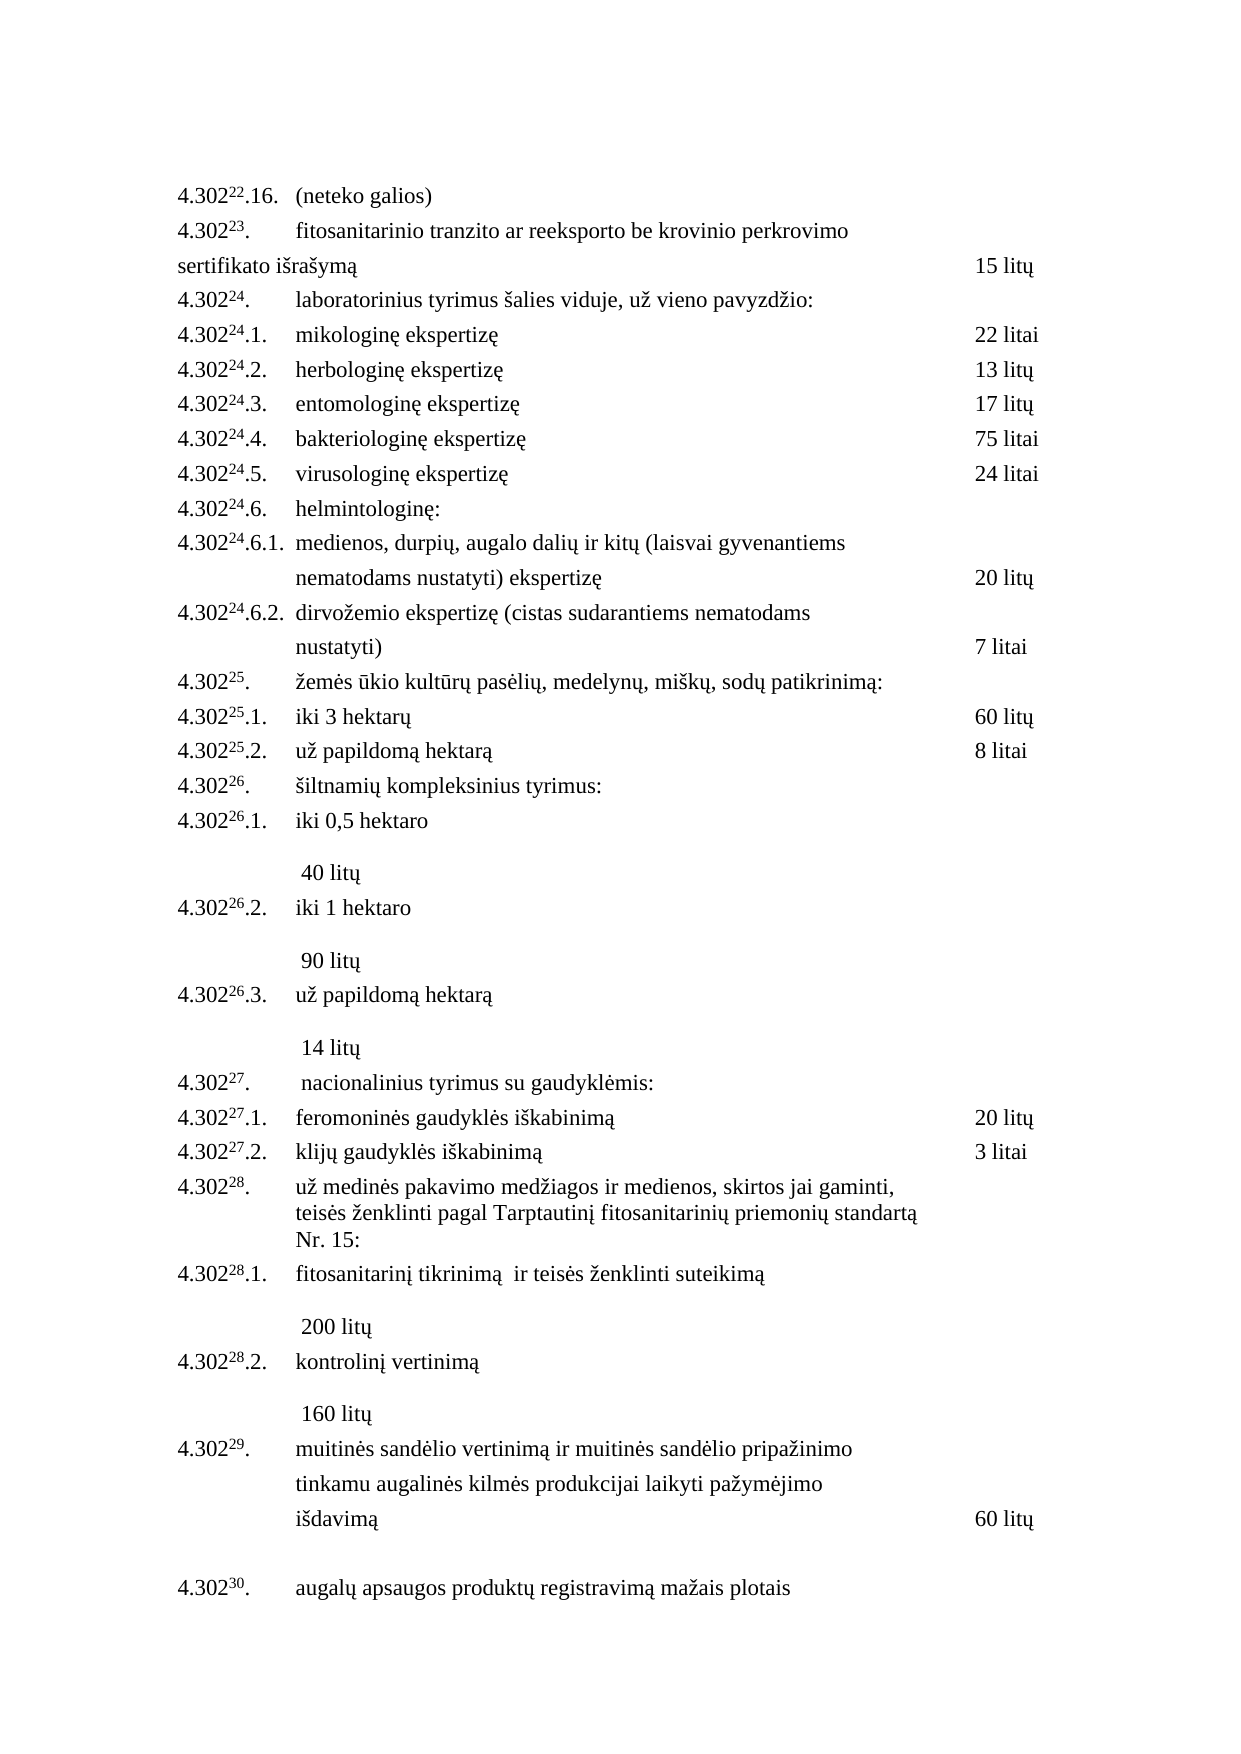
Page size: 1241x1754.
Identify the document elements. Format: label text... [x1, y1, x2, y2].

text 4.30228. už medinės pakavimo medžiagos ir medienos, skirtos jai gaminti, teisės ženklinti pagal Tarptautinį fitosanitarinių priemonių standartą Nr. 15: [177, 1173, 930, 1252]
text 4.30226.2. iki 1 hektaro 90 litų [177, 894, 930, 973]
text 4.30228.1. fitosanitarinį tikrinimą ir teisės ženklinti suteikimą 200 litų [177, 1260, 930, 1339]
text 4.30224.6. helmintologinę: [177, 494, 1122, 521]
text išdavimą 60 litų [177, 1504, 1122, 1531]
text 4.30229. muitinės sandėlio vertinimą ir muitinės sandėlio pripažinimo [177, 1435, 1122, 1462]
text 4.30227.2. klijų gaudyklės iškabinimą 3 litai [177, 1138, 1122, 1165]
text 4.30224.2. herbologinę ekspertizę 13 litų [177, 356, 1122, 382]
text 4.30227.1. feromoninės gaudyklės iškabinimą 20 litų [177, 1104, 1122, 1130]
text 4.30224.6.2. dirvožemio ekspertizę (cistas sudarantiems nematodams [177, 599, 1122, 625]
text 4.30224.1. mikologinę ekspertizę 22 litai [177, 321, 1122, 347]
text 4.30224.3. entomologinę ekspertizę 17 litų [177, 391, 1122, 417]
text 4.30227. nacionalinius tyrimus su gaudyklėmis: [177, 1069, 1122, 1095]
text 4.30224.5. virusologinę ekspertizę 24 litai [177, 460, 1122, 486]
text 4.30226.3. už papildomą hektarą 14 litų [177, 982, 930, 1061]
text 4.30225. žemės ūkio kultūrų pasėlių, medelynų, miškų, sodų patikrinimą: [177, 668, 1122, 694]
text nematodams nustatyti) ekspertizę 20 litų [177, 564, 1122, 590]
text nustatyti) 7 litai [177, 633, 1122, 660]
text 4.30225.1. iki 3 hektarų 60 litų [177, 703, 1122, 729]
text sertifikato išrašymą 15 litų [177, 252, 1122, 278]
text 4.30226.1. iki 0,5 hektaro 40 litų [177, 807, 930, 886]
text 4.30230. augalų apsaugos produktų registravimą mažais plotais [177, 1574, 1122, 1600]
text 4.30228.2. kontrolinį vertinimą 160 litų [177, 1348, 930, 1427]
text 4.30225.2. už papildomą hektarą 8 litai [177, 737, 1122, 764]
text 4.30224.6.1. medienos, durpių, augalo dalių ir kitų (laisvai gyvenantiems [177, 529, 1122, 556]
text 4.30222.16. (neteko galios) [177, 182, 1122, 209]
text 4.30223. fitosanitarinio tranzito ar reeksporto be krovinio perkrovimo [177, 217, 1122, 243]
text 4.30224.4. bakteriologinę ekspertizę 75 litai [177, 425, 1122, 452]
text 4.30224. laboratorinius tyrimus šalies viduje, už vieno pavyzdžio: [177, 286, 1122, 313]
text 4.30226. šiltnamių kompleksinius tyrimus: [177, 772, 930, 798]
text tinkamu augalinės kilmės produkcijai laikyti pažymėjimo [177, 1470, 1122, 1496]
